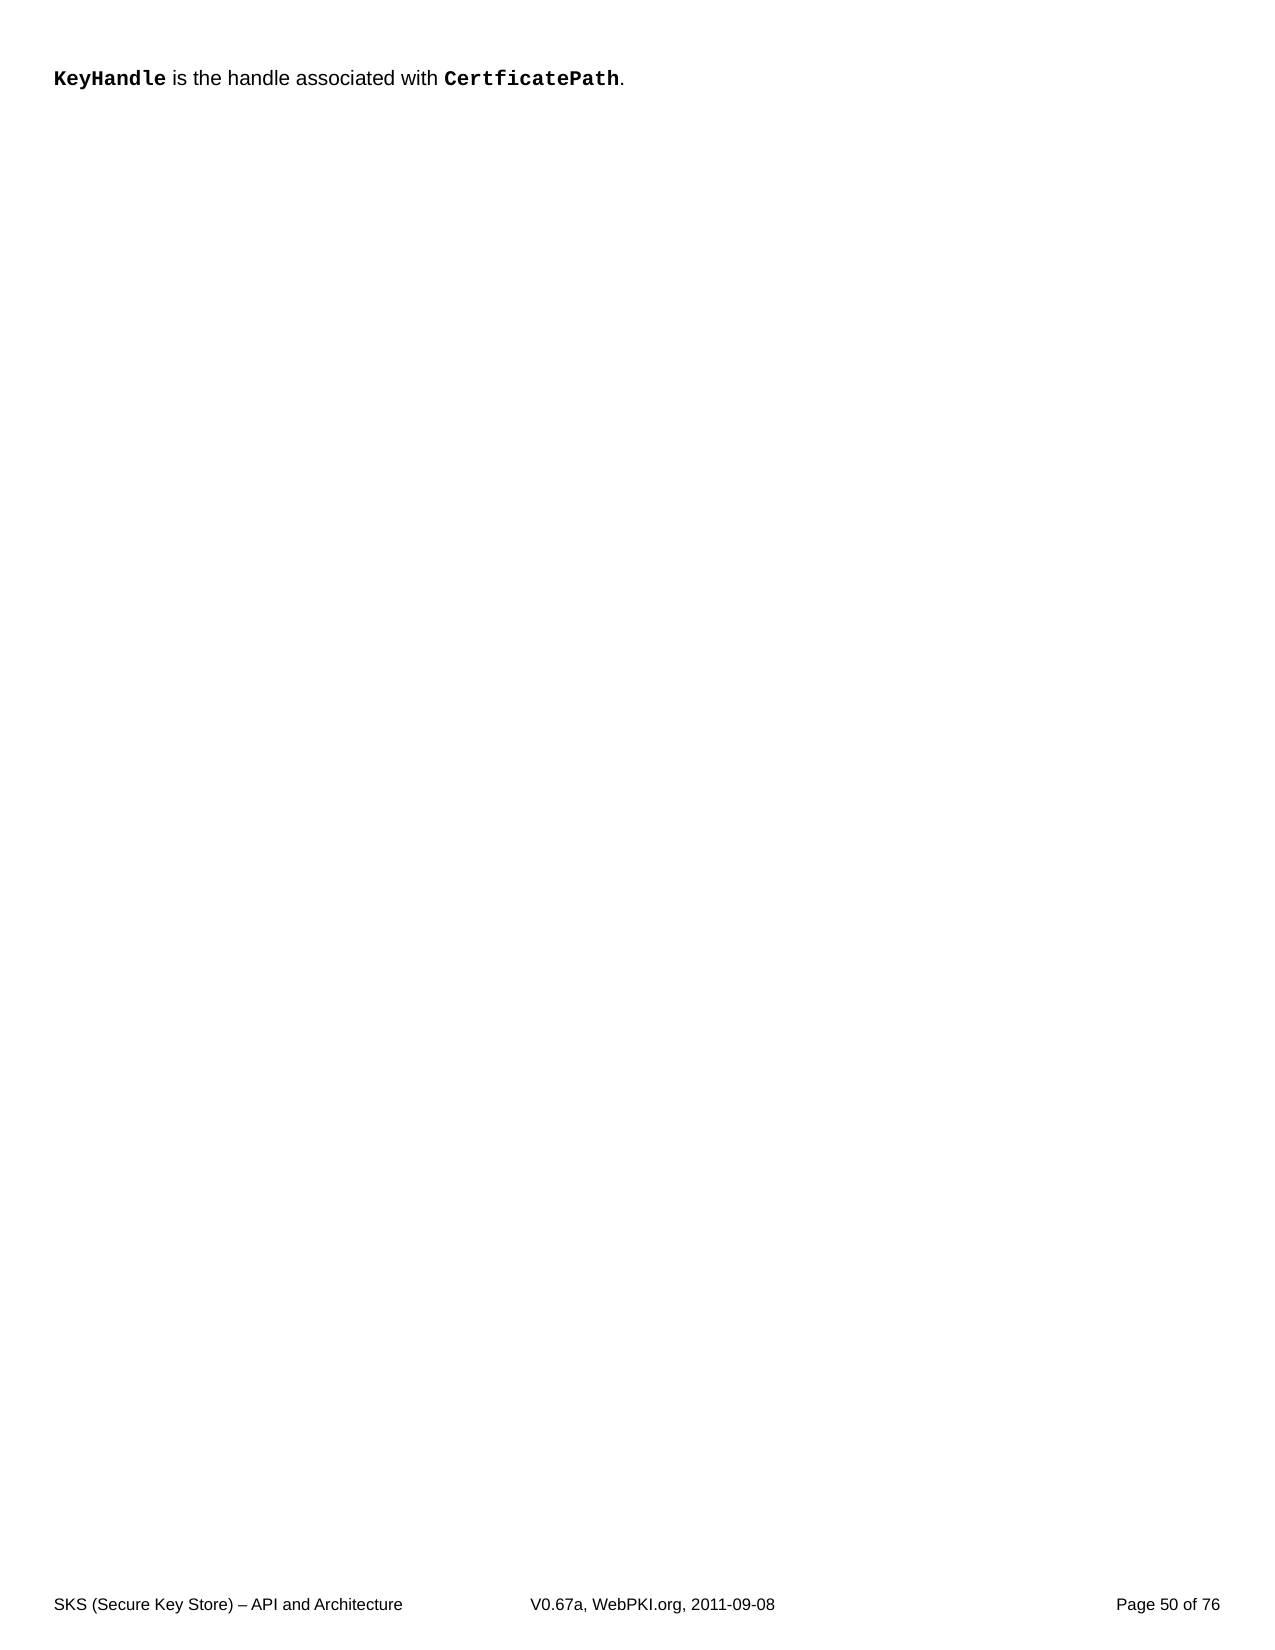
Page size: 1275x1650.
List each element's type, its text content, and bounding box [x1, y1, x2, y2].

text KeyHandle is the handle associated with CertficatePath. [54, 66, 1221, 92]
